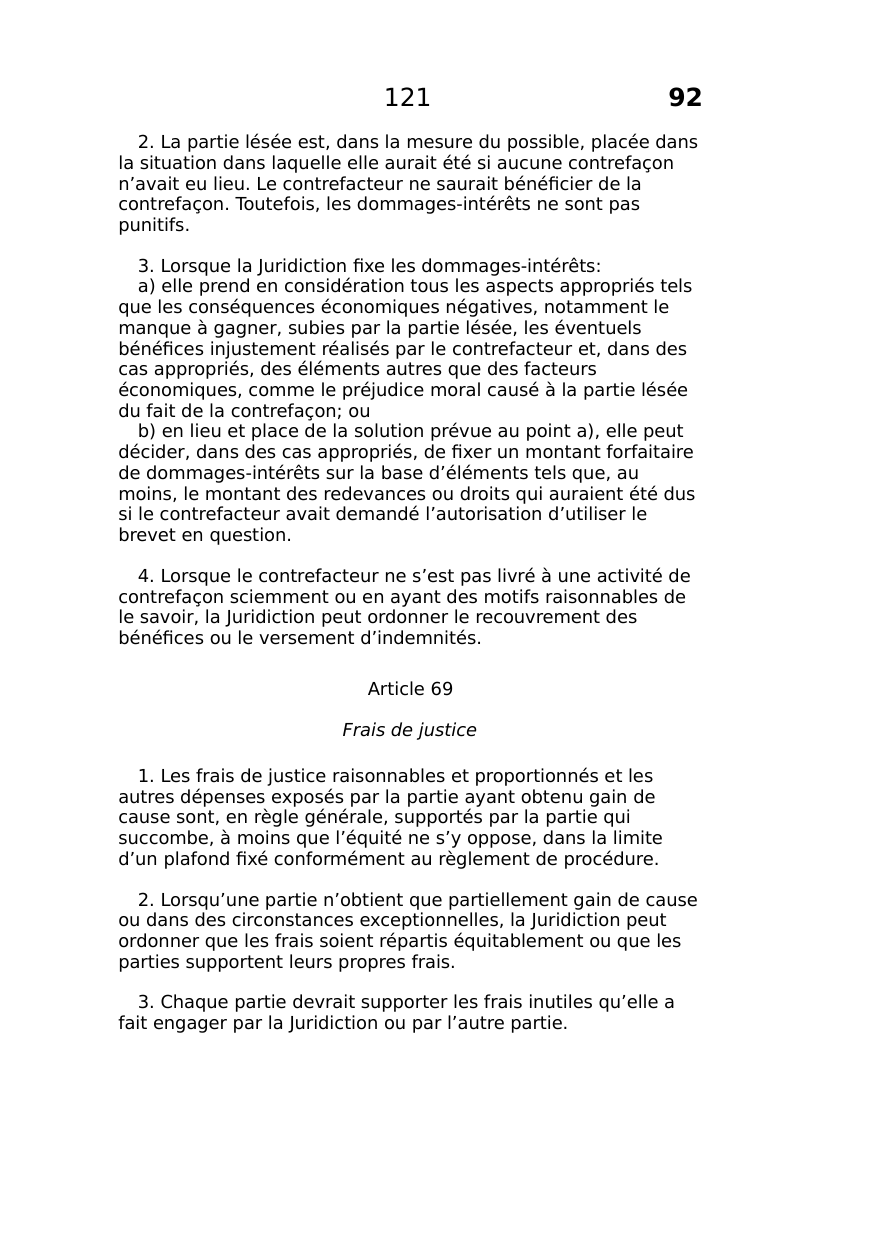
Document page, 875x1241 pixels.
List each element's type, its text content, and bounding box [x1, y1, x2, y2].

text 3. Lorsque la Juridiction fixe les dommages-intérêts: [118, 256, 703, 276]
text 4. Lorsque le contrefacteur ne s’est pas livré à une activité de contrefaçon sciemment ou en ayant des motifs raisonnables de le savoir, la Juridiction peut ordonner le recouvrement des bénéfices ou le versement d’indemnités. [118, 566, 703, 649]
text 1. Les frais de justice raisonnables et proportionnés et les autres dépenses exposés par la partie ayant obtenu gain de cause sont, en règle générale, supportés par la partie qui succombe, à moins que l’équité ne s’y oppose, dans la limite d’un plafond fixé conformément au règlement de procédure. [118, 766, 703, 869]
text 2. La partie lésée est, dans la mesure du possible, placée dans la situation dans laquelle elle aurait été si aucune contrefaçon n’avait eu lieu. Le contrefacteur ne saurait bénéficier de la contrefaçon. Toutefois, les dommages-intérêts ne sont pas punitifs. [118, 132, 703, 236]
text a) elle prend en considération tous les aspects appropriés tels que les conséquences économiques négatives, notamment le manque à gagner, subies par la partie lésée, les éventuels bénéfices injustement réalisés par le contrefacteur et, dans des cas appropriés, des éléments autres que des facteurs économiques, comme le préjudice moral causé à la partie lésée du fait de la contrefaçon; ou [118, 276, 703, 421]
subtitle Article 69 Frais de justice [118, 679, 703, 741]
text 3. Chaque partie devrait supporter les frais inutiles qu’elle a fait engager par la Juridiction ou par l’autre partie. [118, 992, 703, 1034]
text b) en lieu et place de la solution prévue au point a), elle peut décider, dans des cas appropriés, de fixer un montant forfaitaire de dommages-intérêts sur la base d’éléments tels que, au moins, le montant des redevances ou droits qui auraient été dus si le contrefacteur avait demandé l’autorisation d’utiliser le brevet en question. [118, 421, 703, 546]
text 2. Lorsqu’une partie n’obtient que partiellement gain de cause ou dans des circonstances exceptionnelles, la Juridiction peut ordonner que les frais soient répartis équitablement ou que les parties supportent leurs propres frais. [118, 889, 703, 972]
